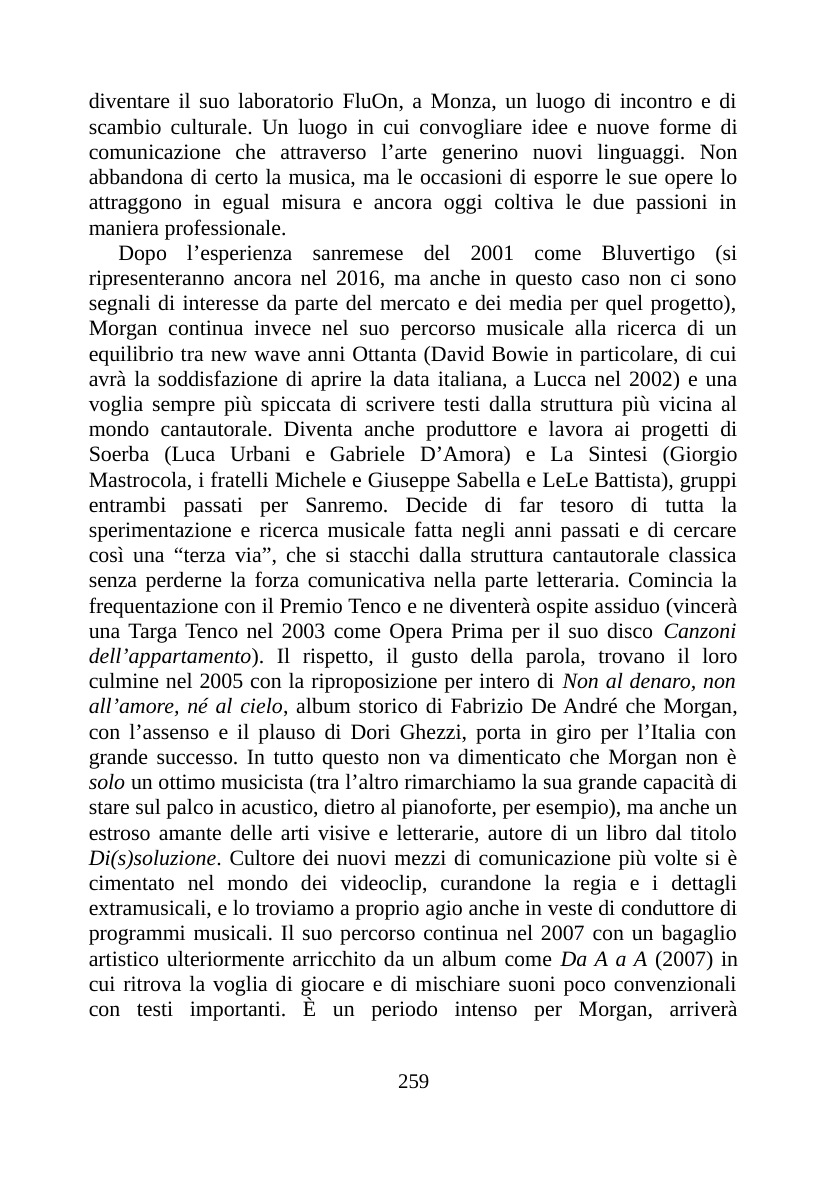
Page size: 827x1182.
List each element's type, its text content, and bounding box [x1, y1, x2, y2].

text Dopo l’esperienza sanremese del 2001 come Bluvertigo (si ripresenteranno ancora nel 2016, ma anche in questo caso non ci sono segnali di interesse da parte del mercato e dei media per quel progetto), Morgan continua invece nel suo percorso musicale alla ricerca di un equilibrio tra new wave anni Ottanta (David Bowie in particolare, di cui avrà la soddisfazione di aprire la data italiana, a Lucca nel 2002) e una voglia sempre più spiccata di scrivere testi dalla struttura più vicina al mondo cantautorale. Diventa anche produttore e lavora ai progetti di Soerba (Luca Urbani e Gabriele D’Amora) e La Sintesi (Giorgio Mastrocola, i fratelli Michele e Giuseppe Sabella e LeLe Battista), gruppi entrambi passati per Sanremo. Decide di far tesoro di tutta la sperimentazione e ricerca musicale fatta negli anni passati e di cercare così una “terza via”, che si stacchi dalla struttura cantautorale classica senza perderne la forza comunicativa nella parte letteraria. Comincia la frequentazione con il Premio Tenco e ne diventerà ospite assiduo (vincerà una Targa Tenco nel 2003 come Opera Prima per il suo disco Canzoni dell’appartamento). Il rispetto, il gusto della parola, trovano il loro culmine nel 2005 con la riproposizione per intero di Non al denaro, non all’amore, né al cielo, album storico di Fabrizio De André che Morgan, con l’assenso e il plauso di Dori Ghezzi, porta in giro per l’Italia con grande successo. In tutto questo non va dimenticato che Morgan non è solo un ottimo musicista (tra l’altro rimarchiamo la sua grande capacità di stare sul palco in acustico, dietro al pianoforte, per esempio), ma anche un estroso amante delle arti visive e letterarie, autore di un libro dal titolo Di(s)soluzione. Cultore dei nuovi mezzi di comunicazione più volte si è cimentato nel mondo dei videoclip, curandone la regia e i dettagli extramusicali, e lo troviamo a proprio agio anche in veste di conduttore di programmi musicali. Il suo percorso continua nel 2007 con un bagaglio artistico ulteriormente arricchito da un album come Da A a A (2007) in cui ritrova la voglia di giocare e di mischiare suoni poco convenzionali con testi importanti. È un periodo intenso per Morgan, arriverà [88, 240, 738, 1021]
text diventare il suo laboratorio FluOn, a Monza, un luogo di incontro e di scambio culturale. Un luogo in cui convogliare idee e nuove forme di comunicazione che attraverso l’arte generino nuovi linguaggi. Non abbandona di certo la musica, ma le occasioni di esporre le sue opere lo attraggono in egual misura e ancora oggi coltiva le due passioni in maniera professionale. [88, 88, 738, 240]
